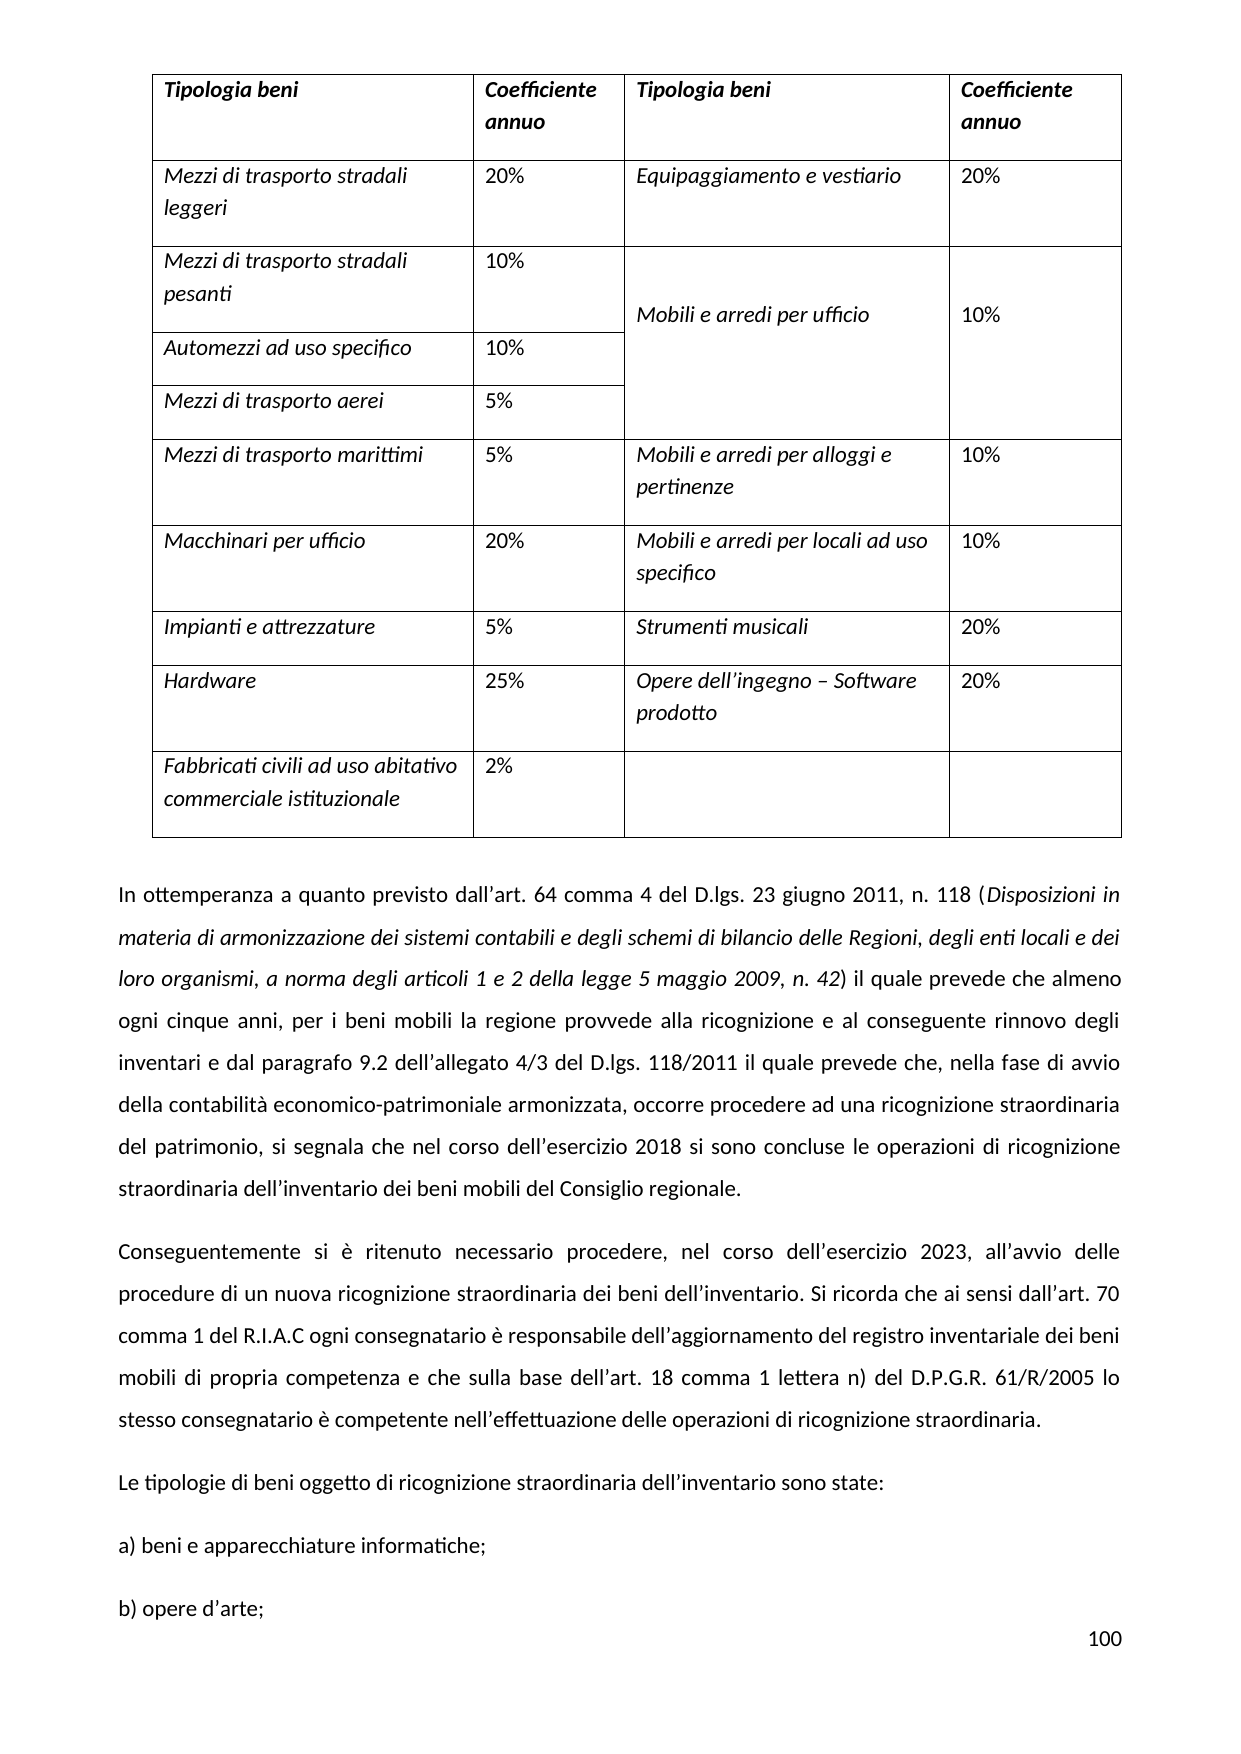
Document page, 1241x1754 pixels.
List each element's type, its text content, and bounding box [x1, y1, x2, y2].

table_cell Mezzi di trasporto stradali pesanti [153, 247, 473, 332]
table_cell 10% [474, 333, 624, 385]
table_cell 2% [474, 752, 624, 837]
table_cell 5% [474, 612, 624, 665]
table_cell Strumenti musicali [625, 612, 949, 665]
table_cell 25% [474, 666, 624, 751]
table_cell 10% [474, 247, 624, 332]
table_header Coefficiente annuo [474, 75, 624, 160]
table_cell Mezzi di trasporto marittimi [153, 440, 473, 525]
table_header Coefficiente annuo [950, 75, 1121, 160]
table_cell 10% [950, 247, 1121, 439]
table_cell Opere dell’ingegno – Software prodotto [625, 666, 949, 751]
table_cell Mezzi di trasporto stradali leggeri [153, 161, 473, 246]
table_cell Macchinari per ufficio [153, 526, 473, 611]
table_cell 10% [950, 440, 1121, 525]
text a) beni e apparecchiature informatiche; [118, 1531, 1122, 1559]
table_cell 20% [474, 161, 624, 246]
table_header Tipologia beni [625, 75, 949, 160]
table_cell Fabbricati civili ad uso abitativo commerciale istituzionale [153, 752, 473, 837]
table_cell 20% [950, 666, 1121, 751]
table_cell Mobili e arredi per ufficio [625, 247, 949, 439]
table_cell Automezzi ad uso specifico [153, 333, 473, 385]
table_cell Mobili e arredi per locali ad uso specifico [625, 526, 949, 611]
text In ottemperanza a quanto previsto dall’art. 64 comma 4 del D.lgs. 23 giugno 2011, n. 118 (Disposizioni in materia di armonizzazione dei sistemi contabili e degli schemi di bilancio delle Regioni, degli enti locali e dei loro organismi, a norma degli articoli 1 e 2 della legge 5 maggio 2009, n. 42) il quale prevede che almeno ogni cinque anni, per i beni mobili la regione provvede alla ricognizione e al conseguente rinnovo degli inventari e dal paragrafo 9.2 dell’allegato 4/3 del D.lgs. 118/2011 il quale prevede che, nella fase di avvio della contabilità economico-patrimoniale armonizzata, occorre procedere ad una ricognizione straordinaria del patrimonio, si segnala che nel corso dell’esercizio 2018 si sono concluse le operazioni di ricognizione straordinaria dell’inventario dei beni mobili del Consiglio regionale. [118, 881, 1122, 1202]
table_cell 10% [950, 526, 1121, 611]
table_cell Mobili e arredi per alloggi e pertinenze [625, 440, 949, 525]
text Conseguentemente si è ritenuto necessario procedere, nel corso dell’esercizio 2023, all’avvio delle procedure di un nuova ricognizione straordinaria dei beni dell’inventario. Si ricorda che ai sensi dall’art. 70 comma 1 del R.I.A.C ogni consegnatario è responsabile dell’aggiornamento del registro inventariale dei beni mobili di propria competenza e che sulla base dell’art. 18 comma 1 lettera n) del D.P.G.R. 61/R/2005 lo stesso consegnatario è competente nell’effettuazione delle operazioni di ricognizione straordinaria. [118, 1237, 1122, 1433]
table_cell 20% [950, 161, 1121, 246]
table_cell 20% [950, 612, 1121, 665]
text Le tipologie di beni oggetto di ricognizione straordinaria dell’inventario sono state: [118, 1468, 1122, 1496]
table_header Tipologia beni [153, 75, 473, 160]
table_cell Impianti e attrezzature [153, 612, 473, 665]
table_cell 5% [474, 386, 624, 439]
table_cell 20% [474, 526, 624, 611]
table_cell Mezzi di trasporto aerei [153, 386, 473, 439]
table_cell [950, 752, 1121, 837]
table_cell 5% [474, 440, 624, 525]
text b) opere d’arte; [118, 1594, 1122, 1622]
table_cell Equipaggiamento e vestiario [625, 161, 949, 246]
table_cell Hardware [153, 666, 473, 751]
table_cell [625, 752, 949, 837]
